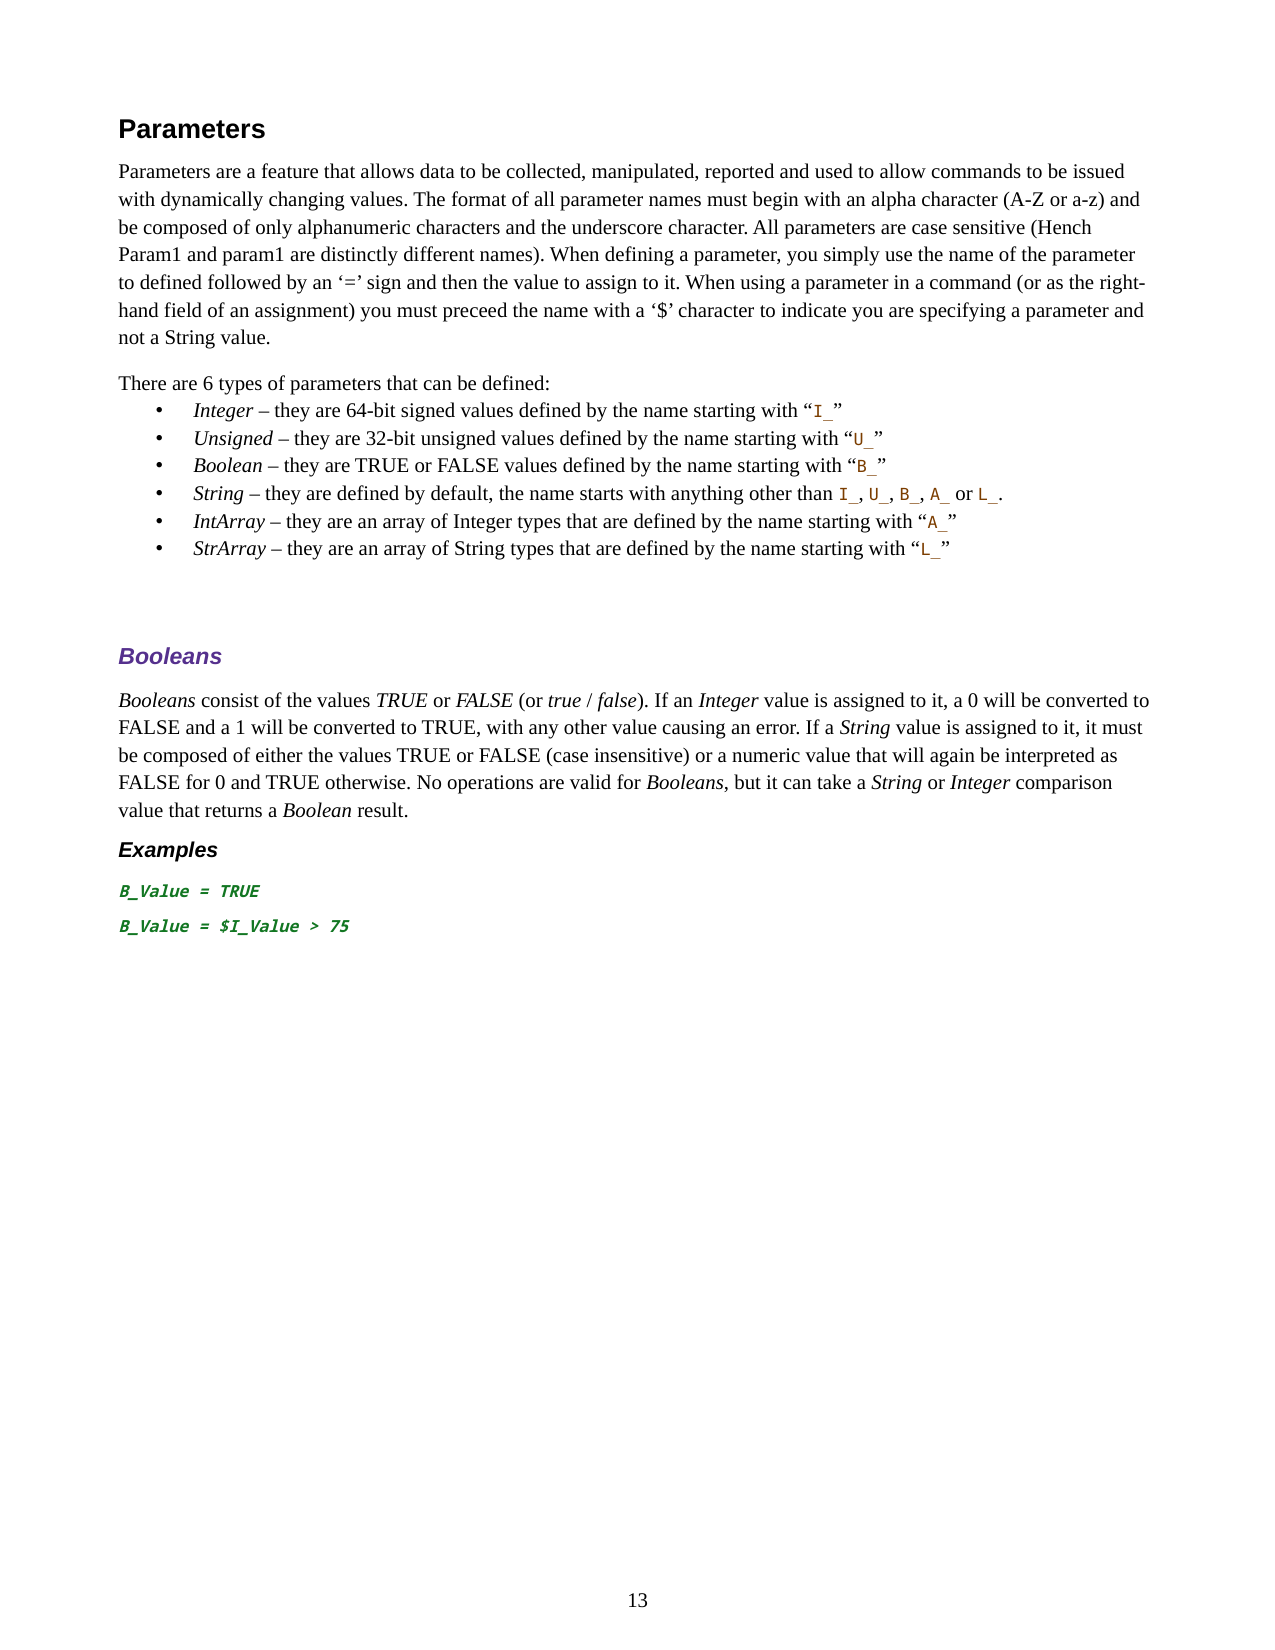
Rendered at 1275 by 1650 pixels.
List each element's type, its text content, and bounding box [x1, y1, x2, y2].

list StrArray – they are an array of String types that are defined by the name starting with “L_” [156, 536, 1157, 560]
subtitle Parameters [118, 113, 1157, 144]
list String – they are defined by default, the name starts with anything other than I_, U_, B_, A_ or L_. [156, 481, 1157, 505]
list Boolean – they are TRUE or FALSE values defined by the name starting with “B_” [156, 453, 1157, 477]
text Booleans consist of the values TRUE or FALSE (or true / false). If an Integer value is assigned to it, a 0 will be converted to FALSE and a 1 will be converted to TRUE, with any other value causing an error. If a String value is assigned to it, it must be composed of either the values TRUE or FALSE (case insensitive) or a numeric value that will again be interpreted as FALSE for 0 and TRUE otherwise. No operations are valid for Booleans, but it can take a String or Integer comparison value that returns a Boolean result. [118, 687, 1157, 822]
text There are 6 types of parameters that can be defined: [118, 371, 1157, 395]
list Integer – they are 64-bit signed values defined by the name starting with “I_” [156, 398, 1157, 422]
list Unsigned – they are 32-bit unsigned values defined by the name starting with “U_” [156, 426, 1157, 450]
list IntArray – they are an array of Integer types that are defined by the name starting with “A_” [156, 509, 1157, 533]
subtitle Examples [118, 837, 1157, 862]
subtitle Booleans [118, 643, 1157, 669]
text B_Value = $I_Value > 75 [118, 915, 1157, 938]
text B_Value = TRUE [118, 880, 1157, 903]
text Parameters are a feature that allows data to be collected, manipulated, reported and used to allow commands to be issued with dynamically changing values. The format of all parameter names must begin with an alpha character (A-Z or a-z) and be composed of only alphanumeric characters and the underscore character. All parameters are case sensitive (Hench Param1 and param1 are distinctly different names). When defining a parameter, you simply use the name of the parameter to defined followed by an ‘=’ sign and then the value to assign to it. When using a parameter in a command (or as the right-hand field of an assignment) you must preceed the name with a ‘$’ character to indicate you are specifying a parameter and not a String value. [118, 159, 1157, 349]
